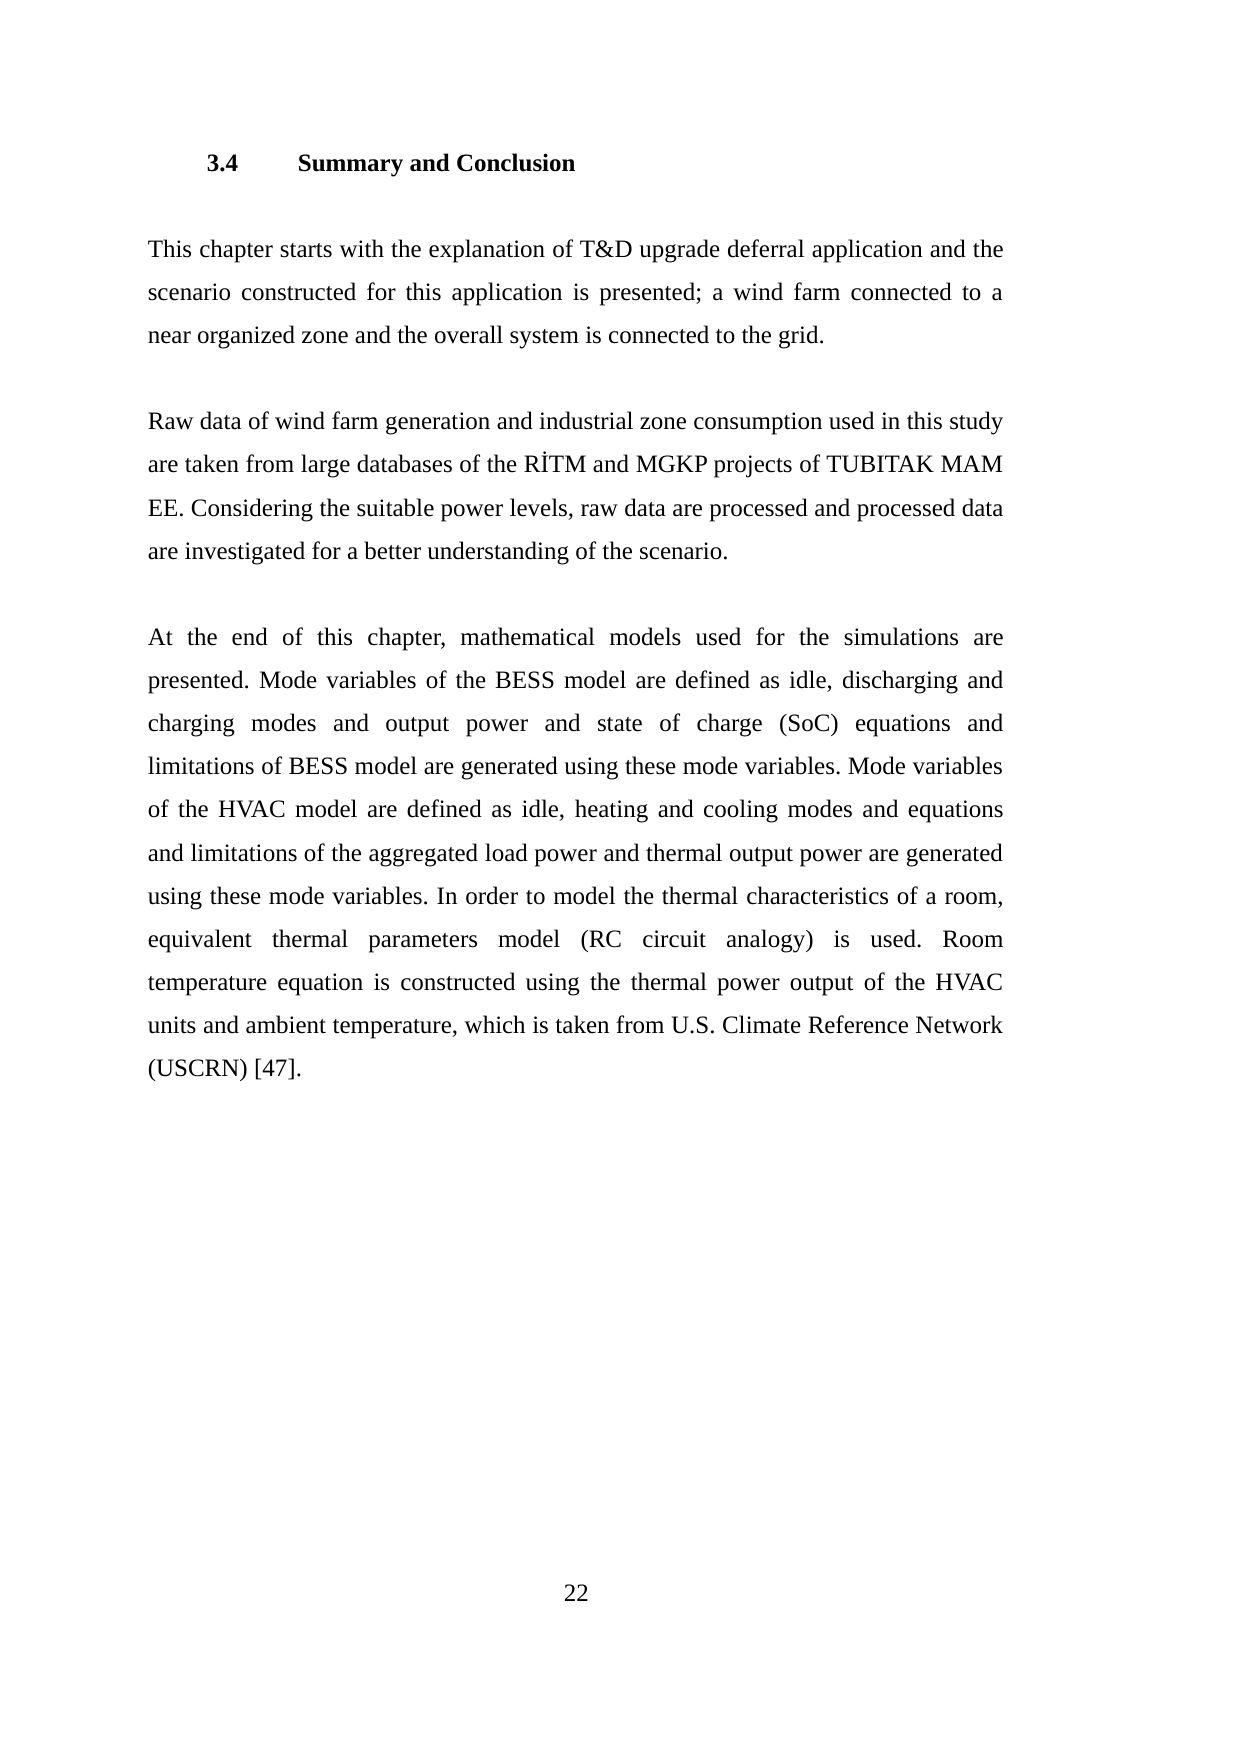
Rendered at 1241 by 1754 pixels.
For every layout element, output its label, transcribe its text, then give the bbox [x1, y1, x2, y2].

text At the end of this chapter, mathematical models used for the simulations are presented. Mode variables of the BESS model are defined as idle, discharging and charging modes and output power and state of charge (SoC) equations and limitations of BESS model are generated using these mode variables. Mode variables of the HVAC model are defined as idle, heating and cooling modes and equations and limitations of the aggregated load power and thermal output power are generated using these mode variables. In order to model the thermal characteristics of a room, equivalent thermal parameters model (RC circuit analogy) is used. Room temperature equation is constructed using the thermal power output of the HVAC units and ambient temperature, which is taken from U.S. Climate Reference Network (USCRN) [47]⁠. [148, 622, 1004, 1082]
text This chapter starts with the explanation of T&D upgrade deferral application and the scenario constructed for this application is presented; a wind farm connected to a near organized zone and the overall system is connected to the grid. [148, 234, 1004, 349]
list Summary and Conclusion [207, 148, 1004, 176]
text Raw data of wind farm generation and industrial zone consumption used in this study are taken from large databases of the RİTM and MGKP projects of TUBITAK MAM EE. Considering the suitable power levels, raw data are processed and processed data are investigated for a better understanding of the scenario. [148, 406, 1004, 564]
